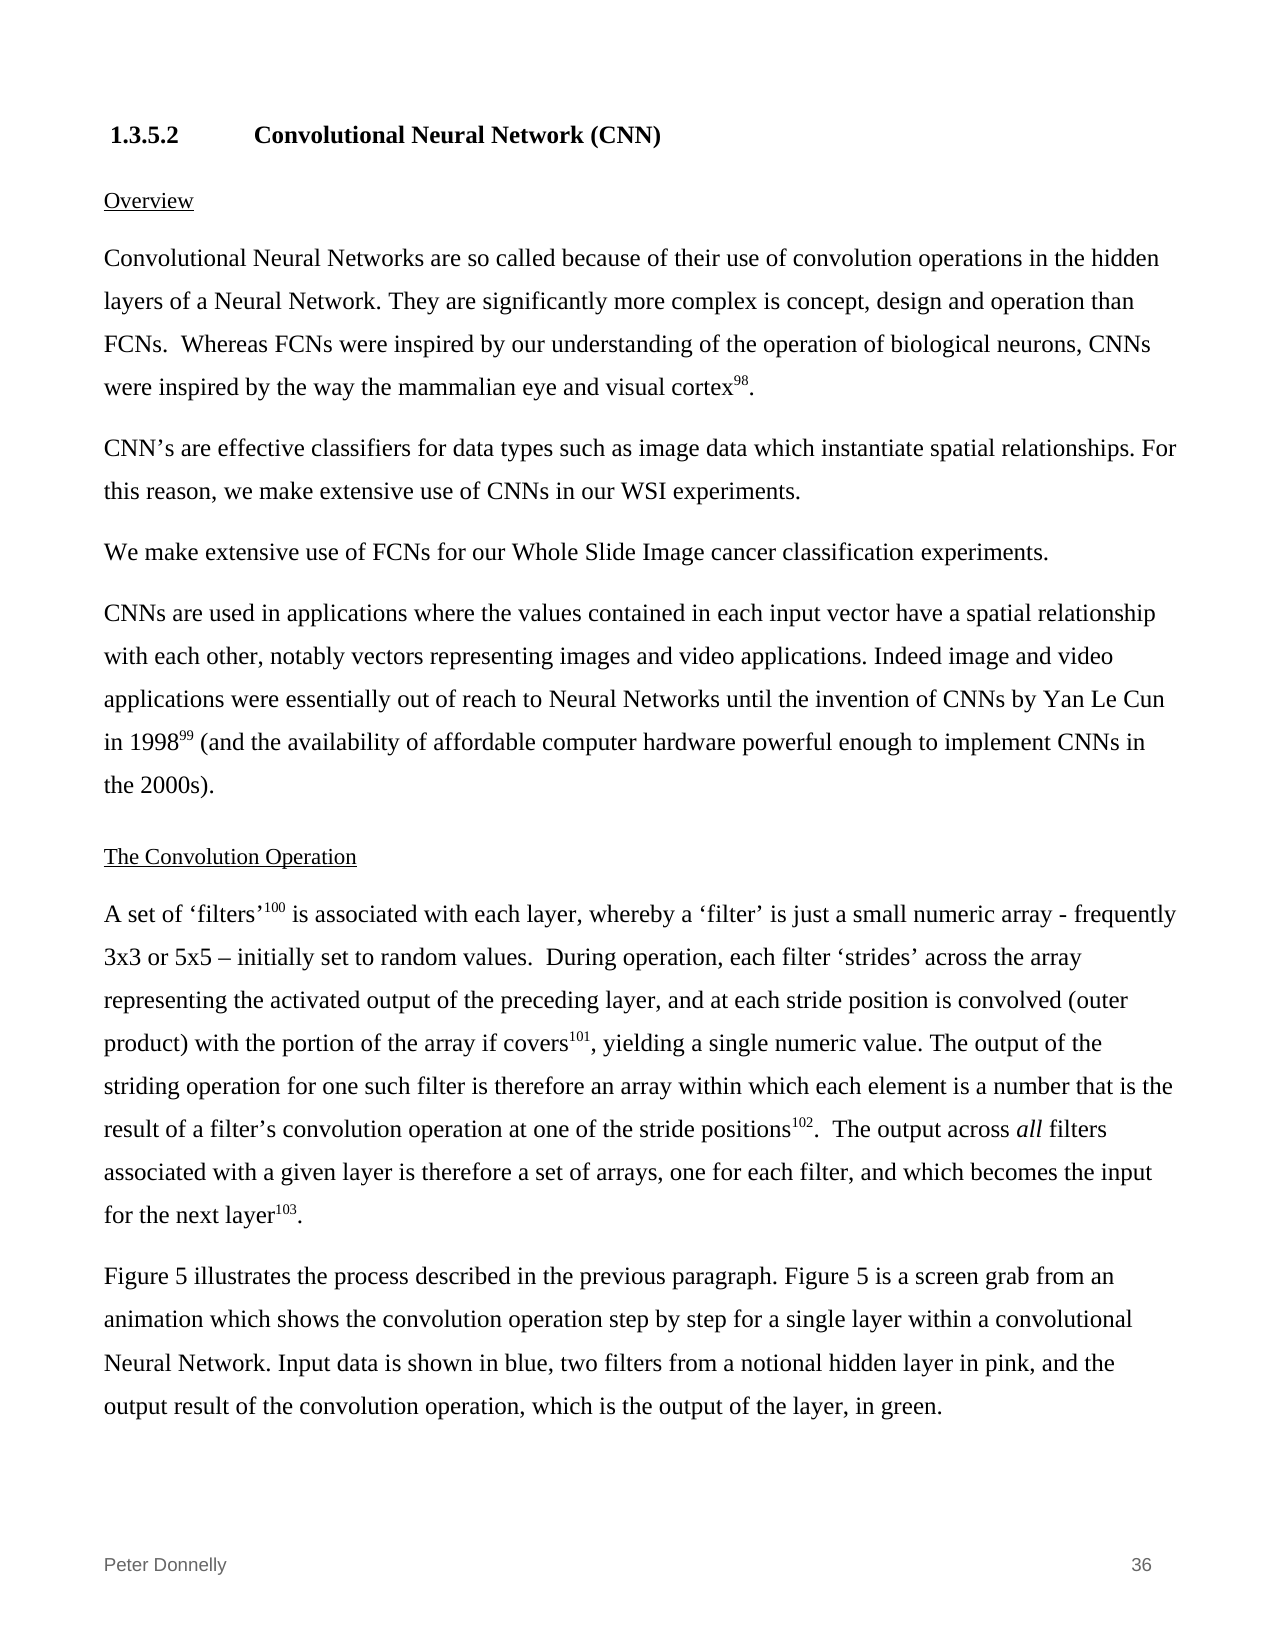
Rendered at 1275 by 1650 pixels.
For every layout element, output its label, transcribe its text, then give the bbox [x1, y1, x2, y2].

text CNNs are used in applications where the values contained in each input vector have a spatial relationship with each other, notably vectors representing images and video applications. Indeed image and video applications were essentially out of reach to Neural Networks until the invention of CNNs by Yan Le Cun in 1998 (and the availability of affordable computer hardware powerful enough to implement CNNs in the 2000s). [103, 598, 1181, 799]
text We make extensive use of FCNs for our Whole Slide Image cancer classification experiments. [103, 537, 1181, 566]
text A set of ‘filters’ is associated with each layer, whereby a ‘filter’ is just a small numeric array - frequently 3x3 or 5x5 – initially set to random values. During operation, each filter ‘strides’ across the array representing the activated output of the preceding layer, and at each stride position is convolved (outer product) with the portion of the array if covers, yielding a single numeric value. The output of the striding operation for one such filter is therefore an array within which each element is a number that is the result of a filter’s convolution operation at one of the stride positions. The output across all filters associated with a given layer is therefore a set of arrays, one for each filter, and which becomes the input for the next layer. [103, 899, 1181, 1229]
subtitle Convolutional Neural Network (CNN) [103, 120, 1181, 148]
text Figure 5 illustrates the process described in the previous paragraph. Figure 5 is a screen grab from an animation which shows the convolution operation step by step for a single layer within a convolutional Neural Network. Input data is shown in blue, two filters from a notional hidden layer in pink, and the output result of the convolution operation, which is the output of the layer, in green. [103, 1261, 1181, 1419]
text Convolutional Neural Networks are so called because of their use of convolution operations in the hidden layers of a Neural Network. They are significantly more complex is concept, design and operation than FCNs. Whereas FCNs were inspired by our understanding of the operation of biological neurons, CNNs were inspired by the way the mammalian eye and visual cortex. [103, 243, 1181, 401]
subtitle Overview [86, 187, 1181, 213]
subtitle The Convolution Operation [86, 843, 1181, 869]
text CNN’s are effective classifiers for data types such as image data which instantiate spatial relationships. For this reason, we make extensive use of CNNs in our WSI experiments. [103, 433, 1181, 505]
